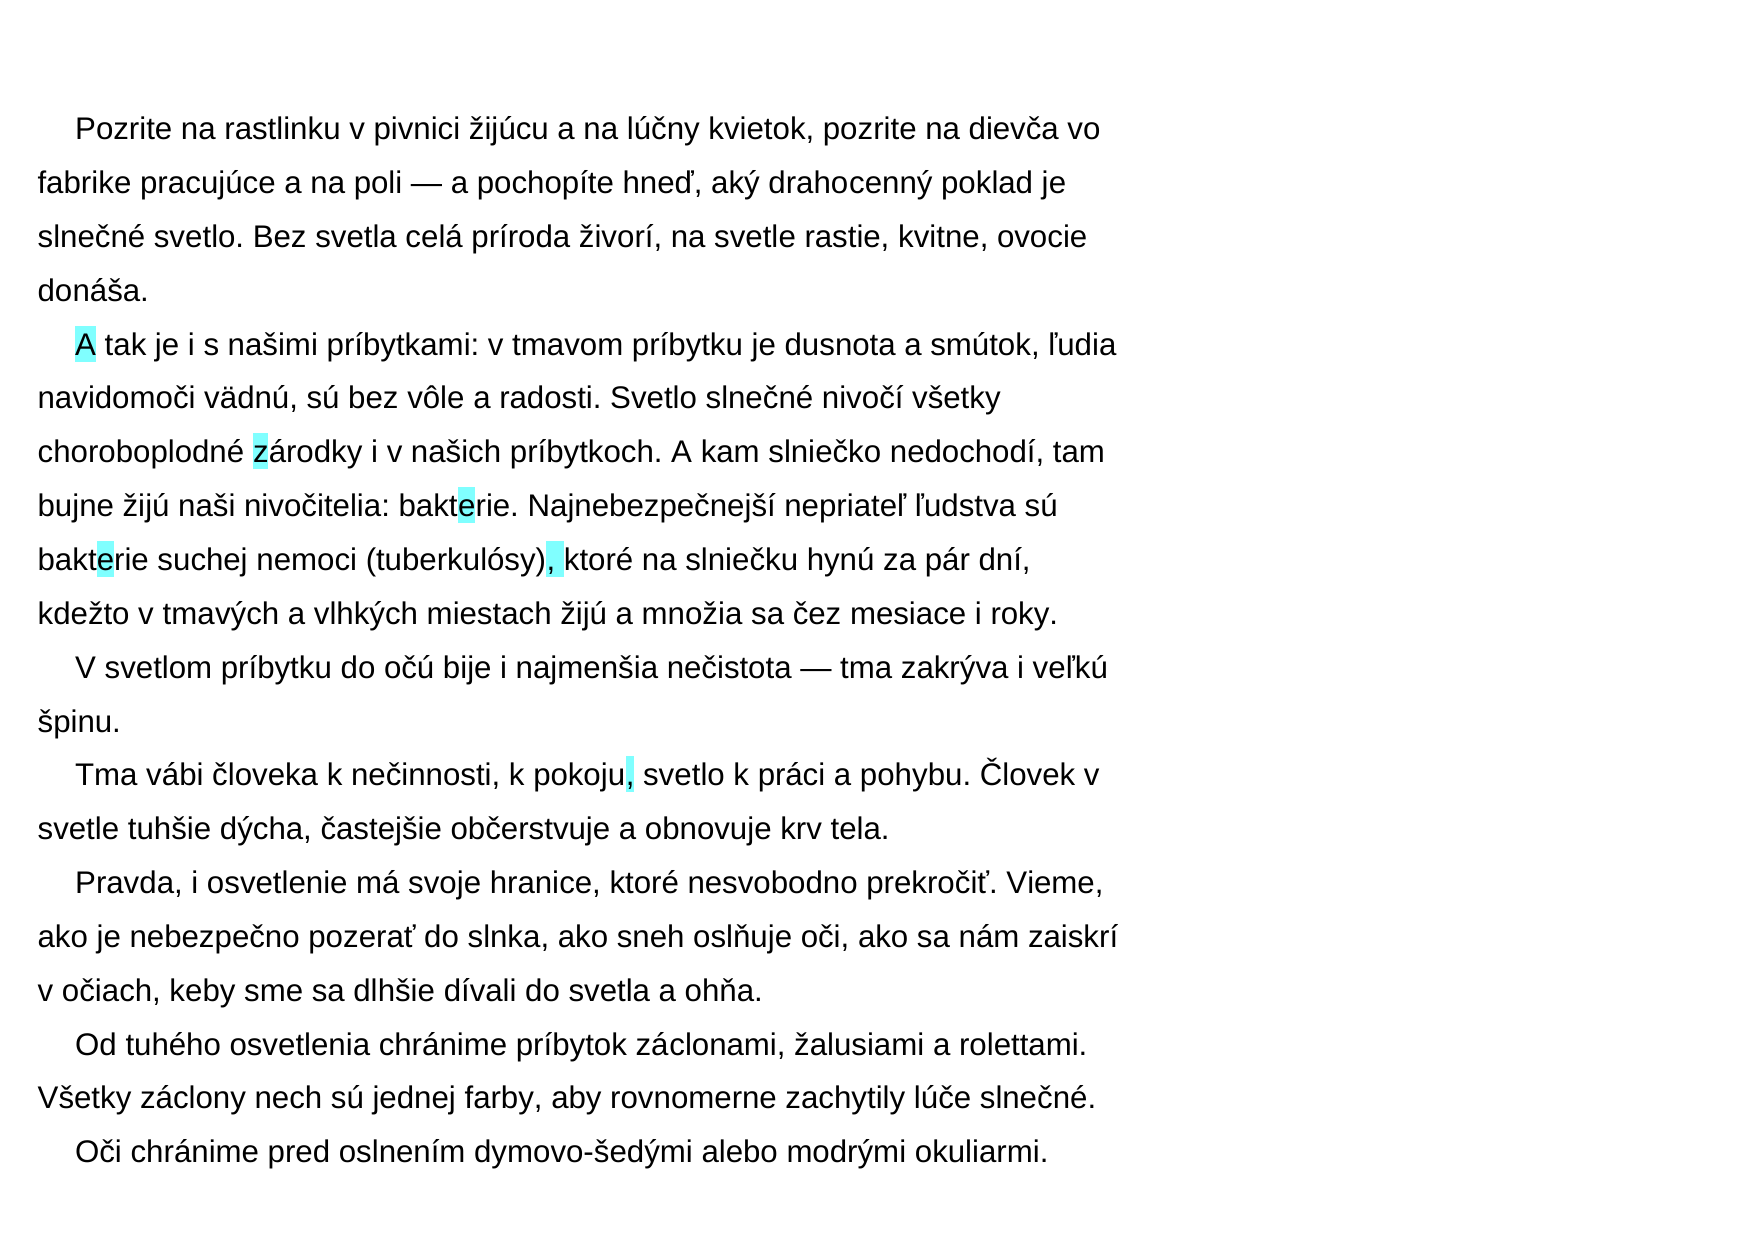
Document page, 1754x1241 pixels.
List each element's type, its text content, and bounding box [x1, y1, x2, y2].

text Oči chránime pred oslnením dymovo-šedými alebo modrými okuliarmi. [37, 1133, 1130, 1169]
text Tma vábi človeka k nečinnosti, k pokoju, svetlo k práci a pohybu. Človek v svetle tuhšie dýcha, častejšie občerstvuje a obnovuje krv tela. [37, 756, 1130, 846]
text Od tuhého osvetlenia chránime príbytok zá­clonami, žalusiami a rolettami. Všetky záclony nech sú jednej farby, aby rovnomerne zachytily lúče slnečné. [37, 1026, 1130, 1116]
text V svetlom príbytku do očú bije i najmenšia nečistota — tma zakrýva i veľkú špinu. [37, 649, 1130, 738]
text Pravda, i osvetlenie má svoje hranice, ktoré nesvobodno prekročiť. Vieme, ako je nebezpečno pozerať do slnka, ako sneh oslňuje oči, ako sa nám zaiskrí v očiach, keby sme sa dlhšie dívali do svetla a ohňa. [37, 864, 1130, 1008]
text Pozrite na rastlinku v pivnici žijúcu a na lúčny kvietok, pozrite na dievča vo fabrike pra­cujúce a na poli — a pochopíte hneď, aký draho­cenný poklad je slnečné svetlo. Bez svetla celá príroda živorí, na svetle rastie, kvitne, ovocie do­náša. [37, 110, 1130, 308]
text A tak je i s našimi príbytkami: v tmavom príbytku je dusnota a smútok, ľudia navidomoči vädnú, sú bez vôle a radosti. Svetlo slnečné nivočí všetky choroboplodné zárodky i v našich príbytkoch. A kam slniečko nedochodí, tam bujne žijú naši nivočitelia: bakterie. Najnebezpečnejší nepriateľ ľudstva sú bakterie suchej nemoci (tuberkulósy), ktoré na slniečku hynú za pár dní, kdežto v tma­vých a vlhkých miestach žijú a množia sa čez mesiace i roky. [37, 326, 1130, 631]
